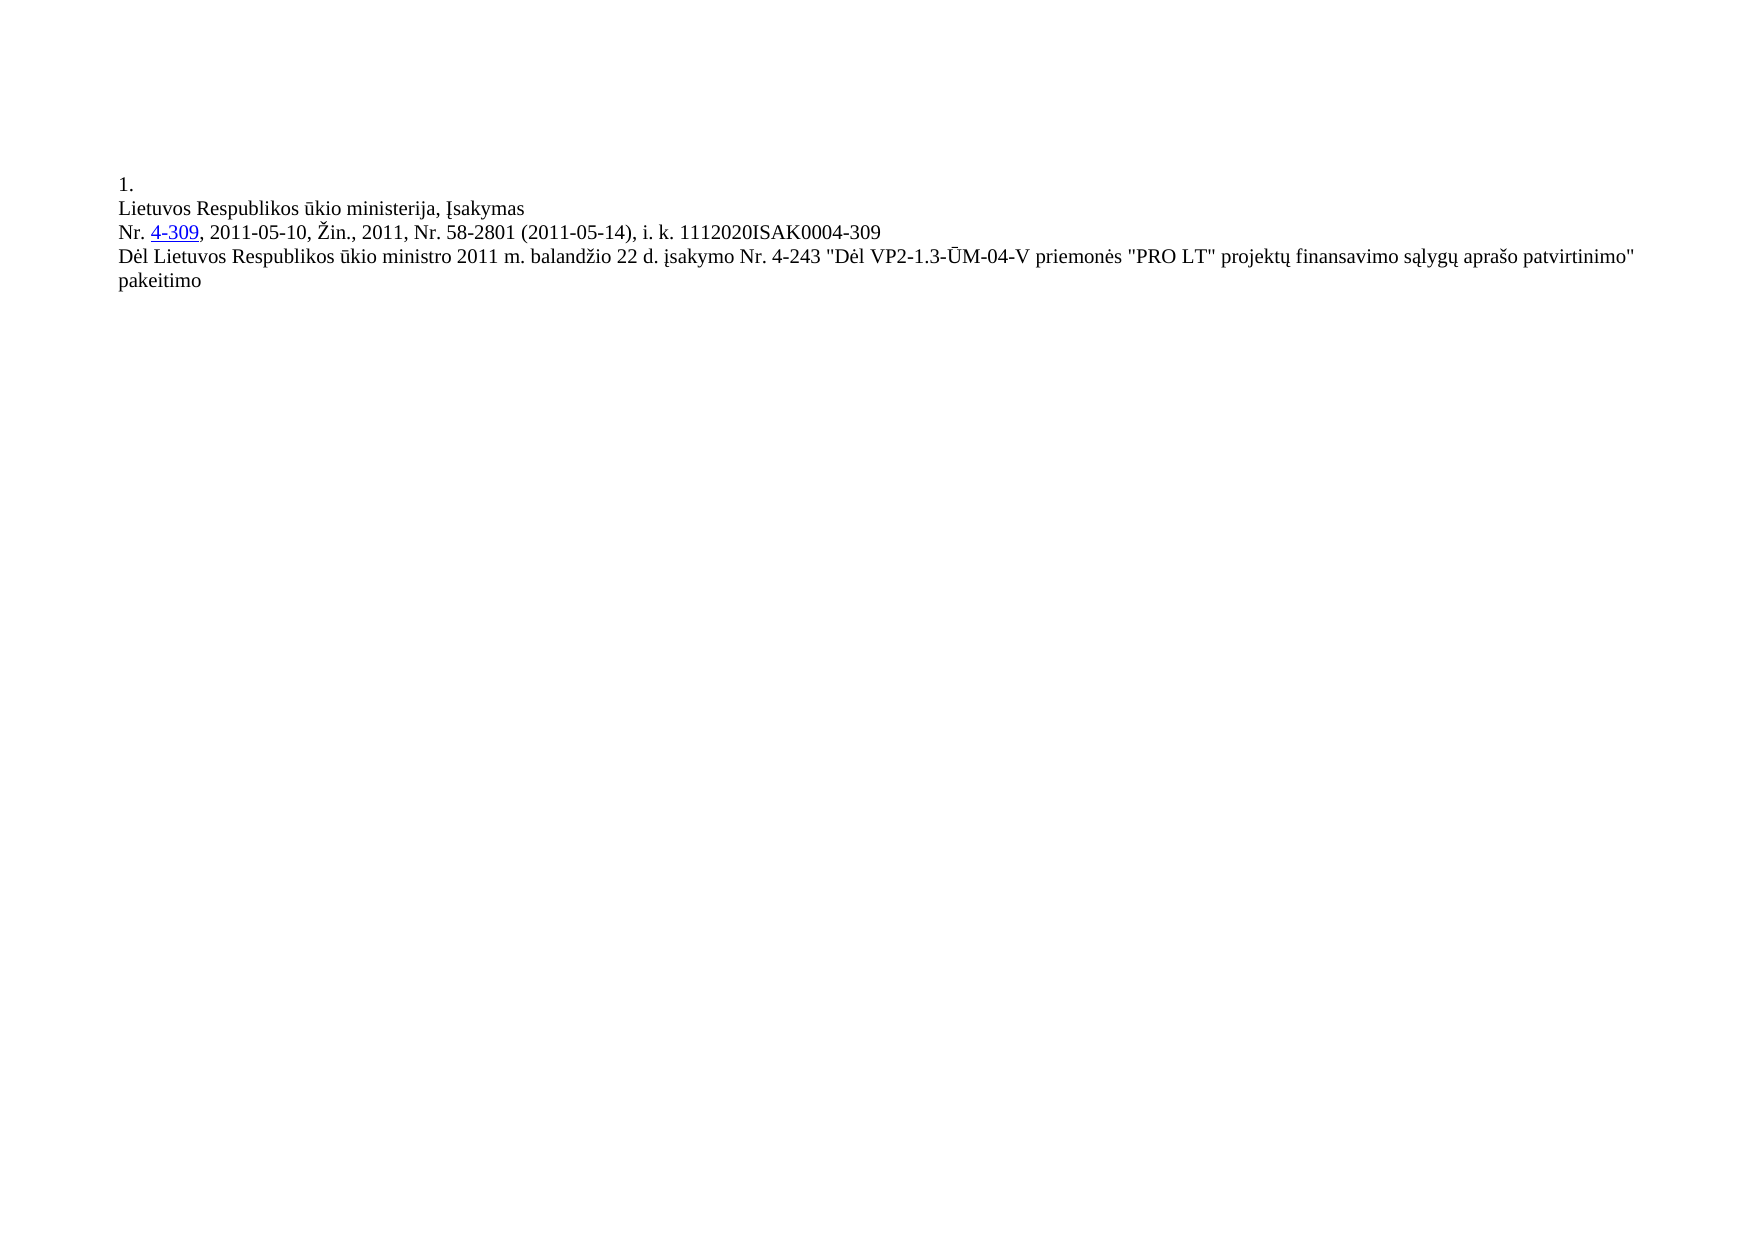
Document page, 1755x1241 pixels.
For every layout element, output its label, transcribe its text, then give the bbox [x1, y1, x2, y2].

text Lietuvos Respublikos ūkio ministerija, Įsakymas [118, 196, 1636, 220]
text Nr. 4-309, 2011-05-10, Žin., 2011, Nr. 58-2801 (2011-05-14), i. k. 1112020ISAK0004-309 [118, 220, 1636, 244]
text Dėl Lietuvos Respublikos ūkio ministro 2011 m. balandžio 22 d. įsakymo Nr. 4-243 "Dėl VP2-1.3-ŪM-04-V priemonės "PRO LT" projektų finansavimo sąlygų aprašo patvirtinimo" pakeitimo [118, 244, 1636, 292]
text 1. [118, 172, 1636, 196]
